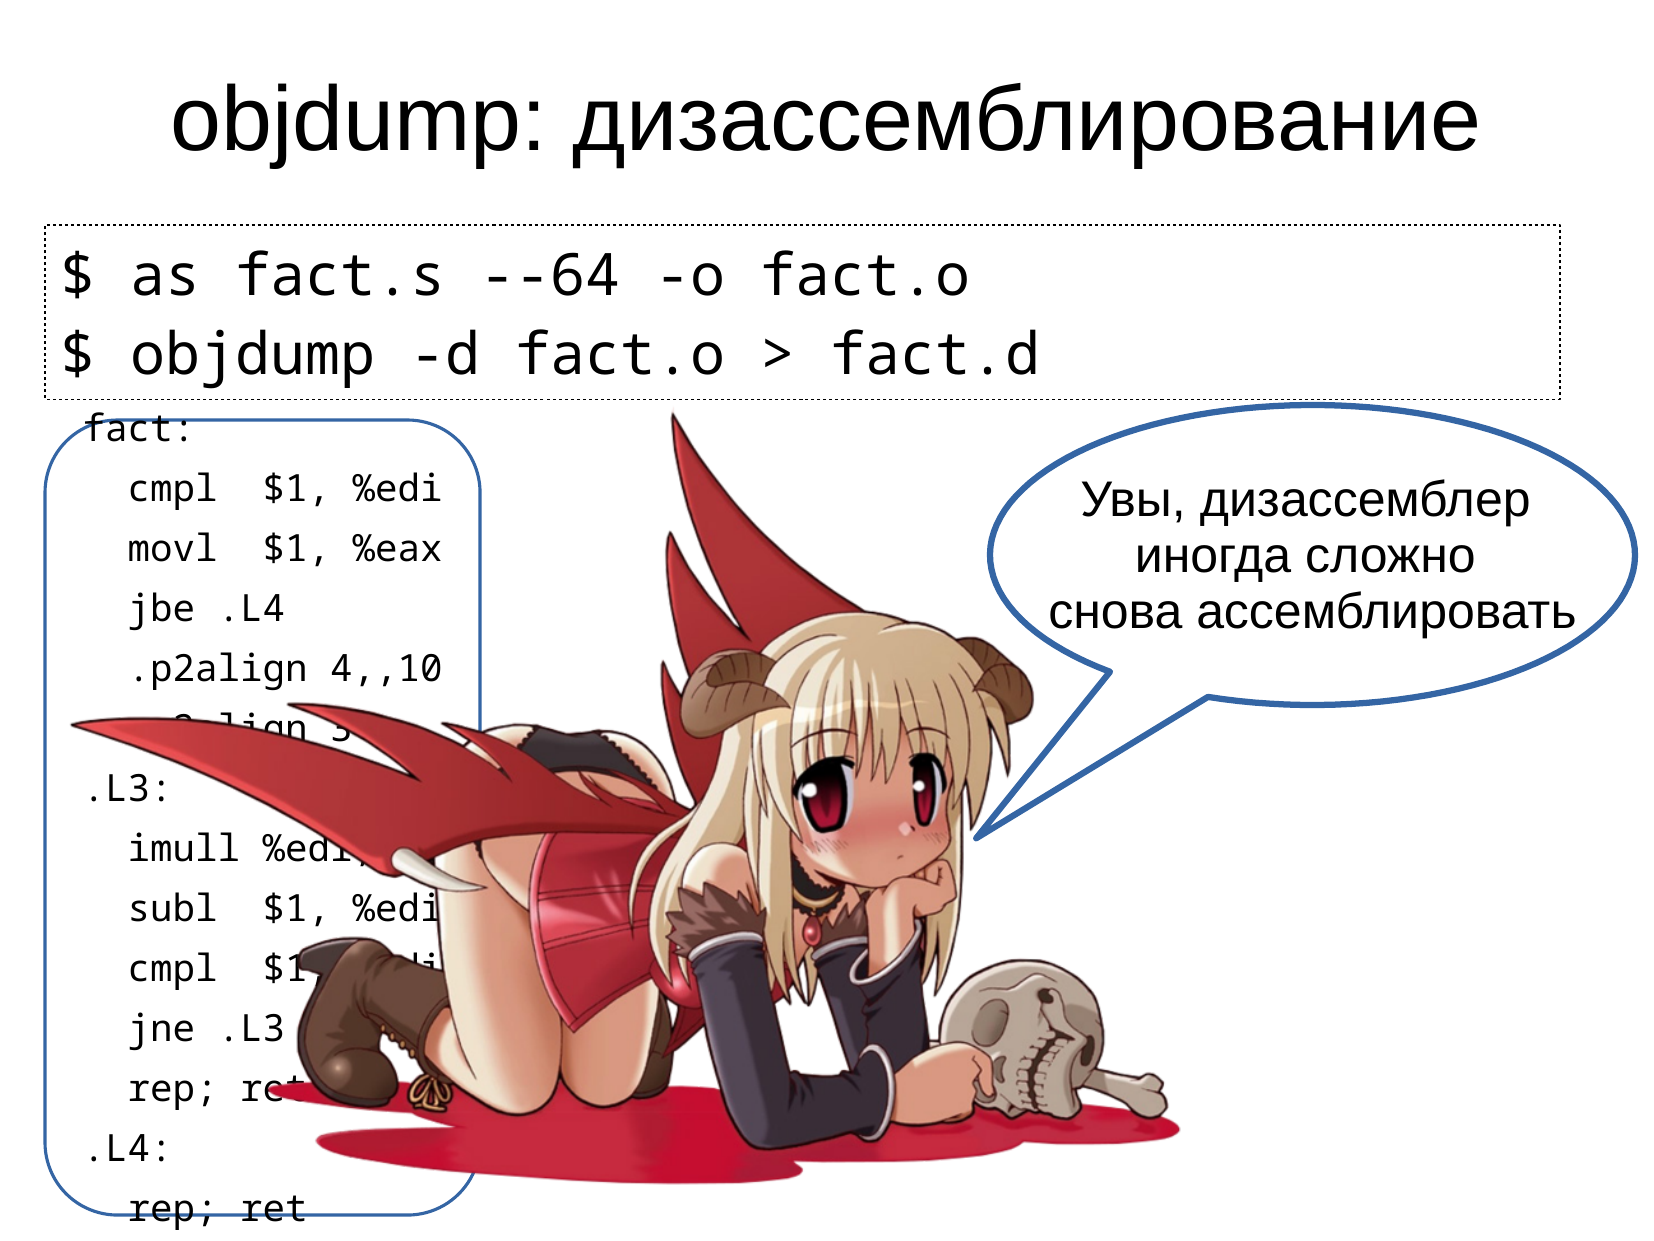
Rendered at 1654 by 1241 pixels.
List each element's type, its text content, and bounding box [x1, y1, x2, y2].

text_box $ as fact.s --64 -o fact.o $ objdump -d fact.o > fact.d [45, 225, 1561, 397]
picture [53, 360, 1201, 1219]
text_box Увы, дизассемблер иногда сложно снова ассемблировать [976, 405, 1636, 839]
title objdump: дизассемблирование [82, 15, 1571, 223]
text_box fact: cmpl $1, %edi movl $1, %eax jbe .L4 .p2align 4,,10 .p2align 3 .L3: imull %edi, %eax subl $1, %edi cmpl $1, %edi jne .L3 rep; ret .L4: rep; ret [45, 459, 53, 1176]
